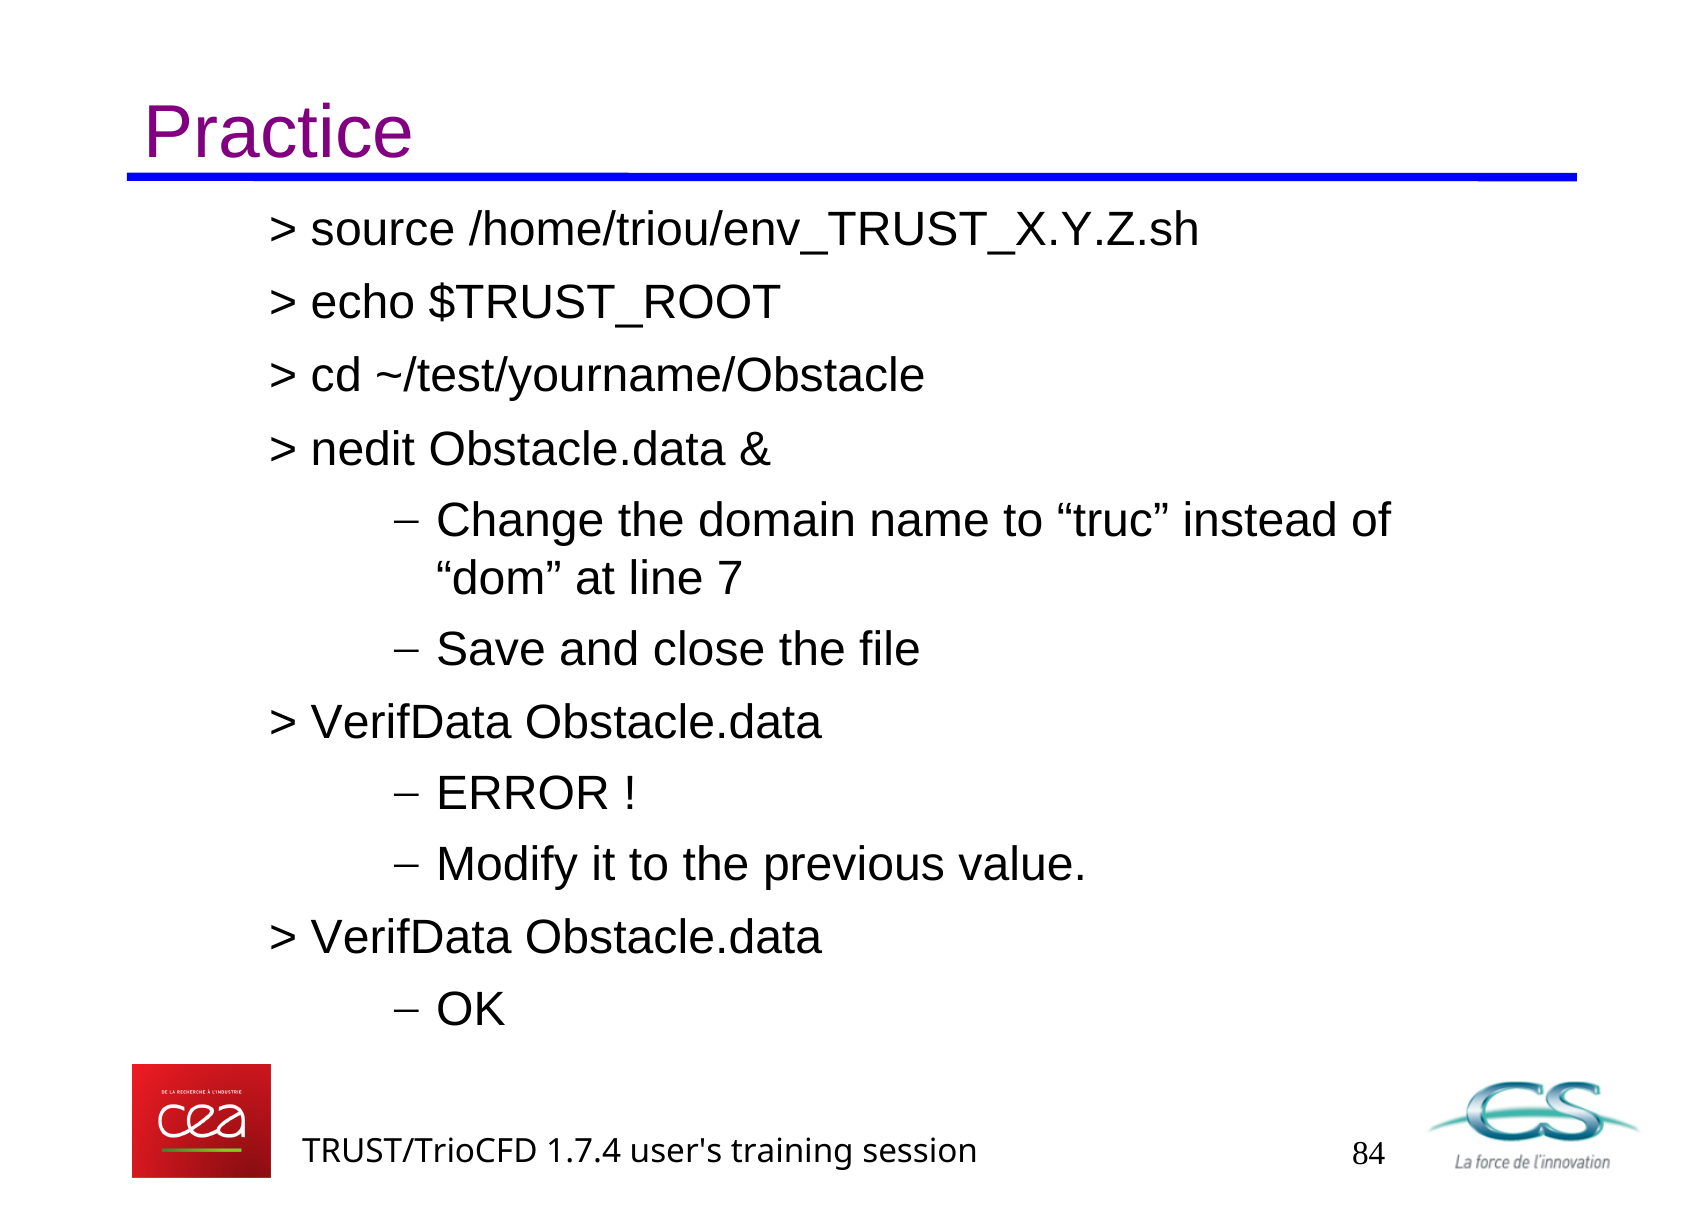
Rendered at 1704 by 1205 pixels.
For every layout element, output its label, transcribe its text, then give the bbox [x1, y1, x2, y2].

title Practice [127, 39, 1576, 215]
list > source /home/triou/env_TRUST_X.Y.Z.sh > echo $TRUST_ROOT > cd ~/test/yourname/Obstacle > nedit Obstacle.data & Change the domain name to “truc” instead of “dom” at line 7 Save and close the file > VerifData Obstacle.data ERROR ! Modify it to the previous value. > VerifData Obstacle.data OK [203, 189, 1536, 1048]
picture [1423, 1072, 1648, 1179]
picture [132, 1064, 271, 1178]
